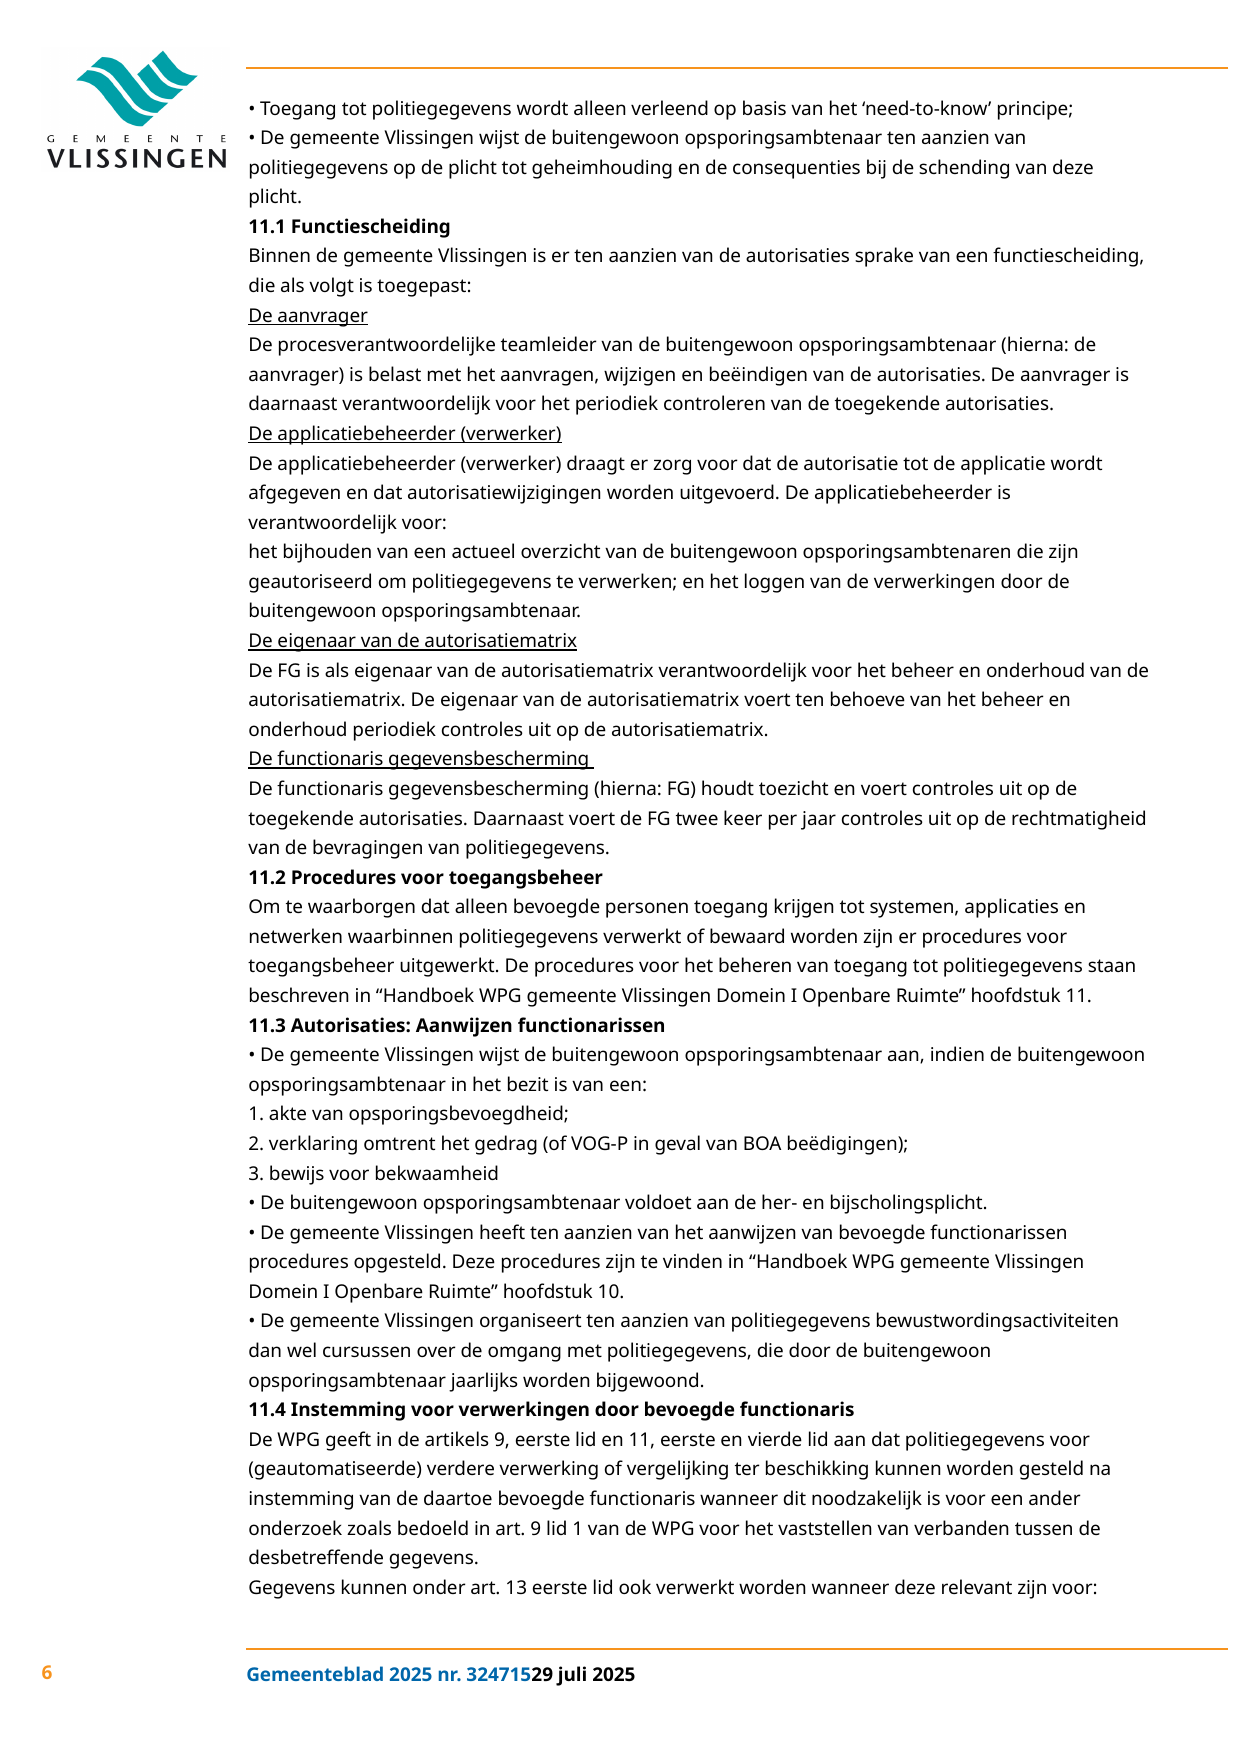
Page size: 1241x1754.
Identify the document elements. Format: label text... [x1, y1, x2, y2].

text • De gemeente Vlissingen wijst de buitengewoon opsporingsambtenaar ten aanzien van politiegegevens op de plicht tot geheimhouding en de consequenties bij de schending van deze plicht. [248, 124, 1152, 209]
text De aanvrager [248, 302, 1152, 328]
text De functionaris gegevensbescherming [248, 746, 1152, 771]
text De applicatiebeheerder (verwerker) [248, 420, 1152, 446]
text De WPG geeft in de artikels 9, eerste lid en 11, eerste en vierde lid aan dat politiegegevens voor (geautomatiseerde) verdere verwerking of vergelijking ter beschikking kunnen worden gesteld na instemming van de daartoe bevoegde functionaris wanneer dit noodzakelijk is voor een ander onderzoek zoals bedoeld in art. 9 lid 1 van de WPG voor het vaststellen van verbanden tussen de desbetreffende gegevens. [248, 1426, 1152, 1570]
text 11.3 Autorisaties: Aanwijzen functionarissen [248, 1012, 1152, 1038]
text Binnen de gemeente Vlissingen is er ten aanzien van de autorisaties sprake van een functiescheiding, die als volgt is toegepast: [248, 243, 1152, 298]
text De applicatiebeheerder (verwerker) draagt er zorg voor dat de autorisatie tot de applicatie wordt afgegeven en dat autorisatiewijzigingen worden uitgevoerd. De applicatiebeheerder is verantwoordelijk voor: [248, 450, 1152, 535]
text • Toegang tot politiegegevens wordt alleen verleend op basis van het ‘need-to-know’ principe; [248, 95, 1152, 121]
text De functionaris gegevensbescherming (hierna: FG) houdt toezicht en voert controles uit op de toegekende autorisaties. Daarnaast voert de FG twee keer per jaar controles uit op de rechtmatigheid van de bevragingen van politiegegevens. [248, 775, 1152, 860]
text 11.2 Procedures voor toegangsbeheer [248, 864, 1152, 890]
text • De gemeente Vlissingen wijst de buitengewoon opsporingsambtenaar aan, indien de buitengewoon opsporingsambtenaar in het bezit is van een: [248, 1041, 1152, 1097]
text De procesverantwoordelijke teamleider van de buitengewoon opsporingsambtenaar (hierna: de aanvrager) is belast met het aanvragen, wijzigen en beëindigen van de autorisaties. De aanvrager is daarnaast verantwoordelijk voor het periodiek controleren van de toegekende autorisaties. [248, 331, 1152, 416]
text • De gemeente Vlissingen organiseert ten aanzien van politiegegevens bewustwordingsactiviteiten dan wel cursussen over de omgang met politiegegevens, die door de buitengewoon opsporingsambtenaar jaarlijks worden bijgewoond. [248, 1308, 1152, 1393]
text Om te waarborgen dat alleen bevoegde personen toegang krijgen tot systemen, applicaties en netwerken waarbinnen politiegegevens verwerkt of bewaard worden zijn er procedures voor toegangsbeheer uitgewerkt. De procedures voor het beheren van toegang tot politiegegevens staan beschreven in “Handboek WPG gemeente Vlissingen Domein I Openbare Ruimte” hoofdstuk 11. [248, 893, 1152, 1008]
text 1. akte van opsporingsbevoegdheid; [248, 1101, 1152, 1126]
text De FG is als eigenaar van de autorisatiematrix verantwoordelijk voor het beheer en onderhoud van de autorisatiematrix. De eigenaar van de autorisatiematrix voert ten behoeve van het beheer en onderhoud periodiek controles uit op de autorisatiematrix. [248, 657, 1152, 742]
text • De buitengewoon opsporingsambtenaar voldoet aan de her- en bijscholingsplicht. [248, 1189, 1152, 1215]
text 11.1 Functiescheiding [248, 213, 1152, 239]
text De eigenaar van de autorisatiematrix [248, 627, 1152, 653]
text Gegevens kunnen onder art. 13 eerste lid ook verwerkt worden wanneer deze relevant zijn voor: [248, 1574, 1152, 1600]
text het bijhouden van een actueel overzicht van de buitengewoon opsporingsambtenaren die zijn geautoriseerd om politiegegevens te verwerken; en het loggen van de verwerkingen door de buitengewoon opsporingsambtenaar. [248, 538, 1152, 623]
picture [41, 47, 231, 172]
text • De gemeente Vlissingen heeft ten aanzien van het aanwijzen van bevoegde functionarissen procedures opgesteld. Deze procedures zijn te vinden in “Handboek WPG gemeente Vlissingen Domein I Openbare Ruimte” hoofdstuk 10. [248, 1219, 1152, 1304]
text 11.4 Instemming voor verwerkingen door bevoegde functionaris [248, 1396, 1152, 1422]
text 3. bewijs voor bekwaamheid [248, 1160, 1152, 1186]
text 2. verklaring omtrent het gedrag (of VOG-P in geval van BOA beëdigingen); [248, 1130, 1152, 1156]
